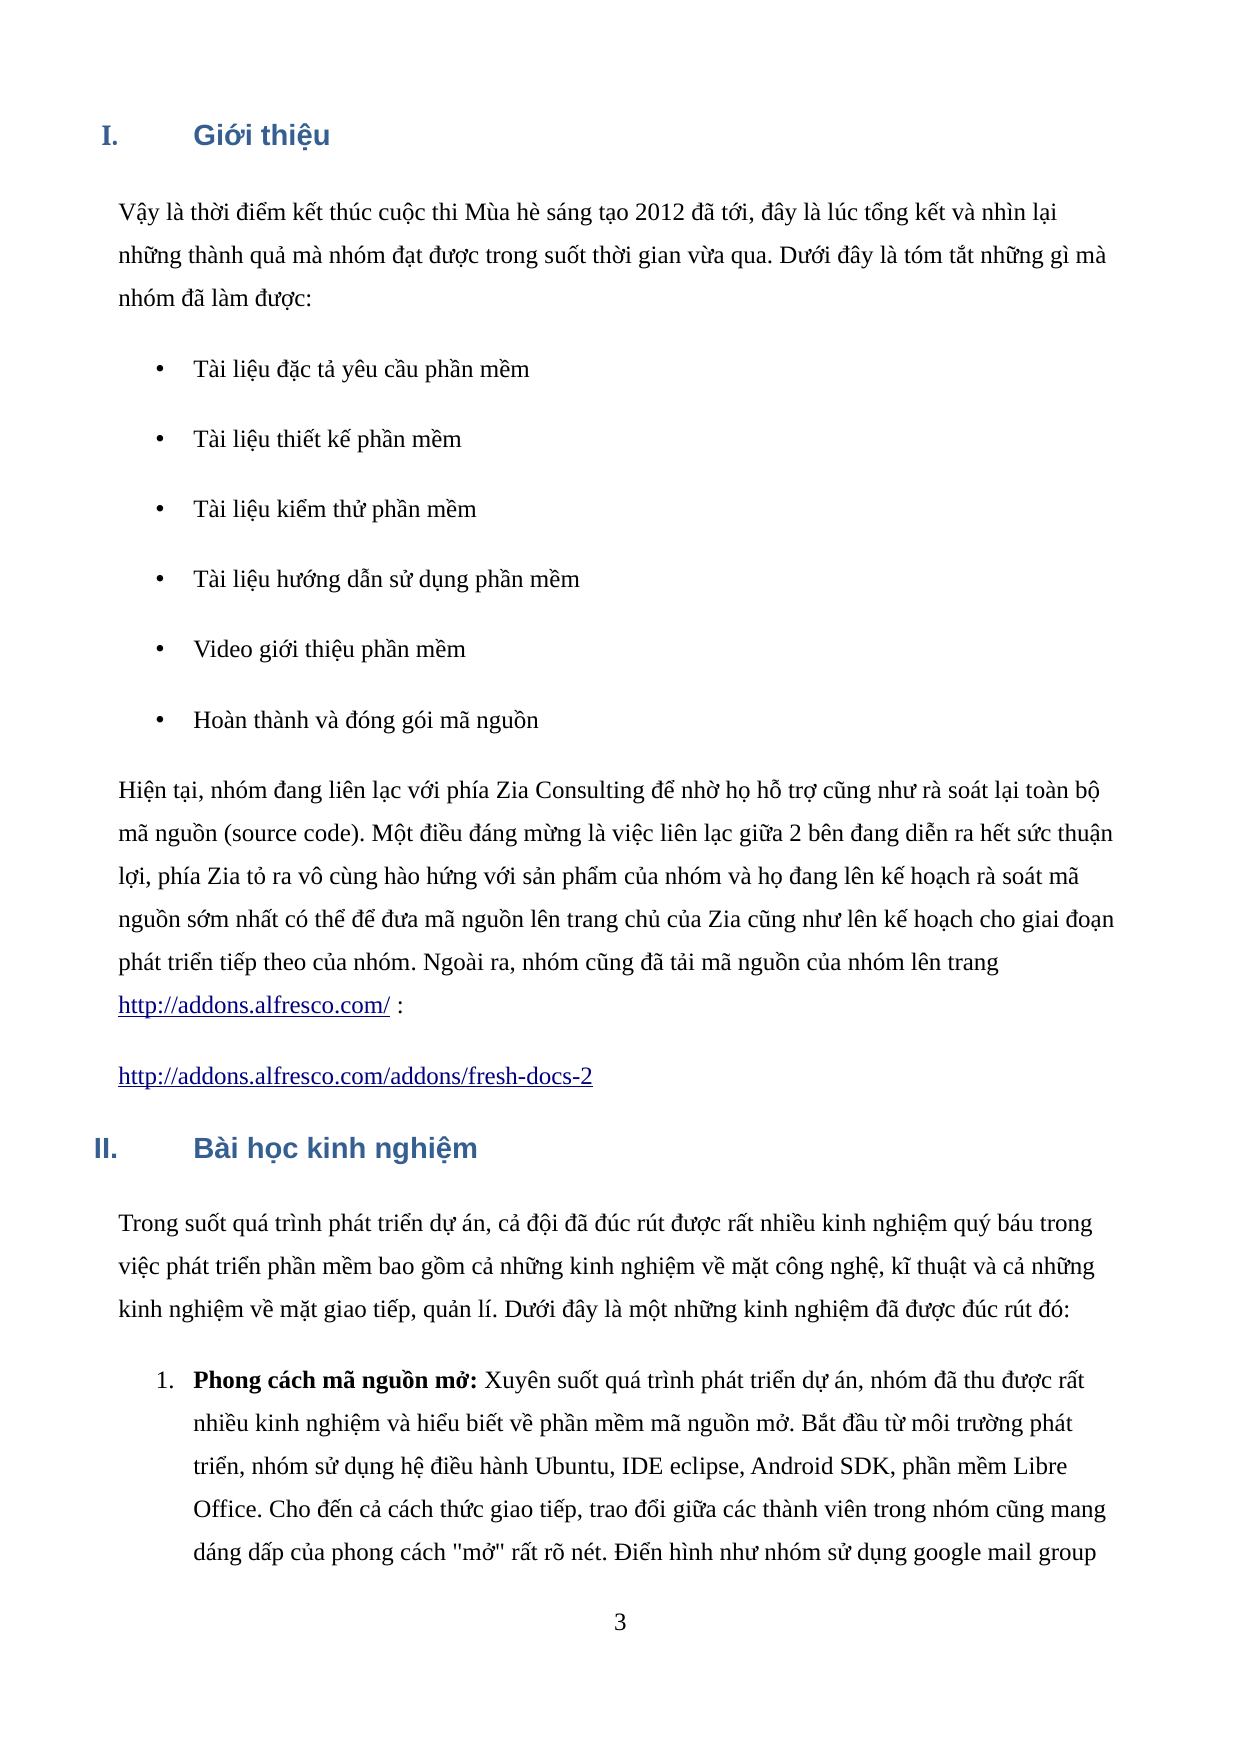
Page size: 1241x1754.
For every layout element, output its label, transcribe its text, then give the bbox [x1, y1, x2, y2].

list Tài liệu hướng dẫn sử dụng phần mềm [156, 564, 1122, 593]
list Phong cách mã nguồn mở: Xuyên suốt quá trình phát triển dự án, nhóm đã thu được rất nhiều kinh nghiệm và hiểu biết về phần mềm mã nguồn mở. Bắt đầu từ môi trường phát triển, nhóm sử dụng hệ điều hành Ubuntu, IDE eclipse, Android SDK, phần mềm Libre Office. Cho đến cả cách thức giao tiếp, trao đổi giữa các thành viên trong nhóm cũng mang dáng dấp của phong cách "mở" rất rõ nét. Điển hình như nhóm sử dụng google mail group [156, 1365, 1122, 1566]
list Tài liệu thiết kế phần mềm [156, 424, 1122, 453]
subtitle Bài học kinh nghiệm [118, 1131, 1122, 1164]
list Video giới thiệu phần mềm [156, 634, 1122, 663]
text http://addons.alfresco.com/addons/fresh-docs-2 [118, 1061, 1122, 1089]
text Hiện tại, nhóm đang liên lạc với phía Zia Consulting để nhờ họ hỗ trợ cũng như rà soát lại toàn bộ mã nguồn (source code). Một điều đáng mừng là việc liên lạc giữa 2 bên đang diễn ra hết sức thuận lợi, phía Zia tỏ ra vô cùng hào hứng với sản phẩm của nhóm và họ đang lên kế hoạch rà soát mã nguồn sớm nhất có thể để đưa mã nguồn lên trang chủ của Zia cũng như lên kế hoạch cho giai đoạn phát triển tiếp theo của nhóm. Ngoài ra, nhóm cũng đã tải mã nguồn của nhóm lên trang http://addons.alfresco.com/ : [118, 775, 1122, 1019]
text Trong suốt quá trình phát triển dự án, cả đội đã đúc rút được rất nhiều kinh nghiệm quý báu trong việc phát triển phần mềm bao gồm cả những kinh nghiệm về mặt công nghệ, kĩ thuật và cả những kinh nghiệm về mặt giao tiếp, quản lí. Dưới đây là một những kinh nghiệm đã được đúc rút đó: [118, 1208, 1122, 1323]
list Hoàn thành và đóng gói mã nguồn [156, 705, 1122, 733]
list Tài liệu kiểm thử phần mềm [156, 494, 1122, 523]
list Tài liệu đặc tả yêu cầu phần mềm [156, 354, 1122, 382]
text Vậy là thời điểm kết thúc cuộc thi Mùa hè sáng tạo 2012 đã tới, đây là lúc tổng kết và nhìn lại những thành quả mà nhóm đạt được trong suốt thời gian vừa qua. Dưới đây là tóm tắt những gì mà nhóm đã làm được: [118, 197, 1122, 312]
subtitle Giới thiệu [118, 118, 1122, 153]
